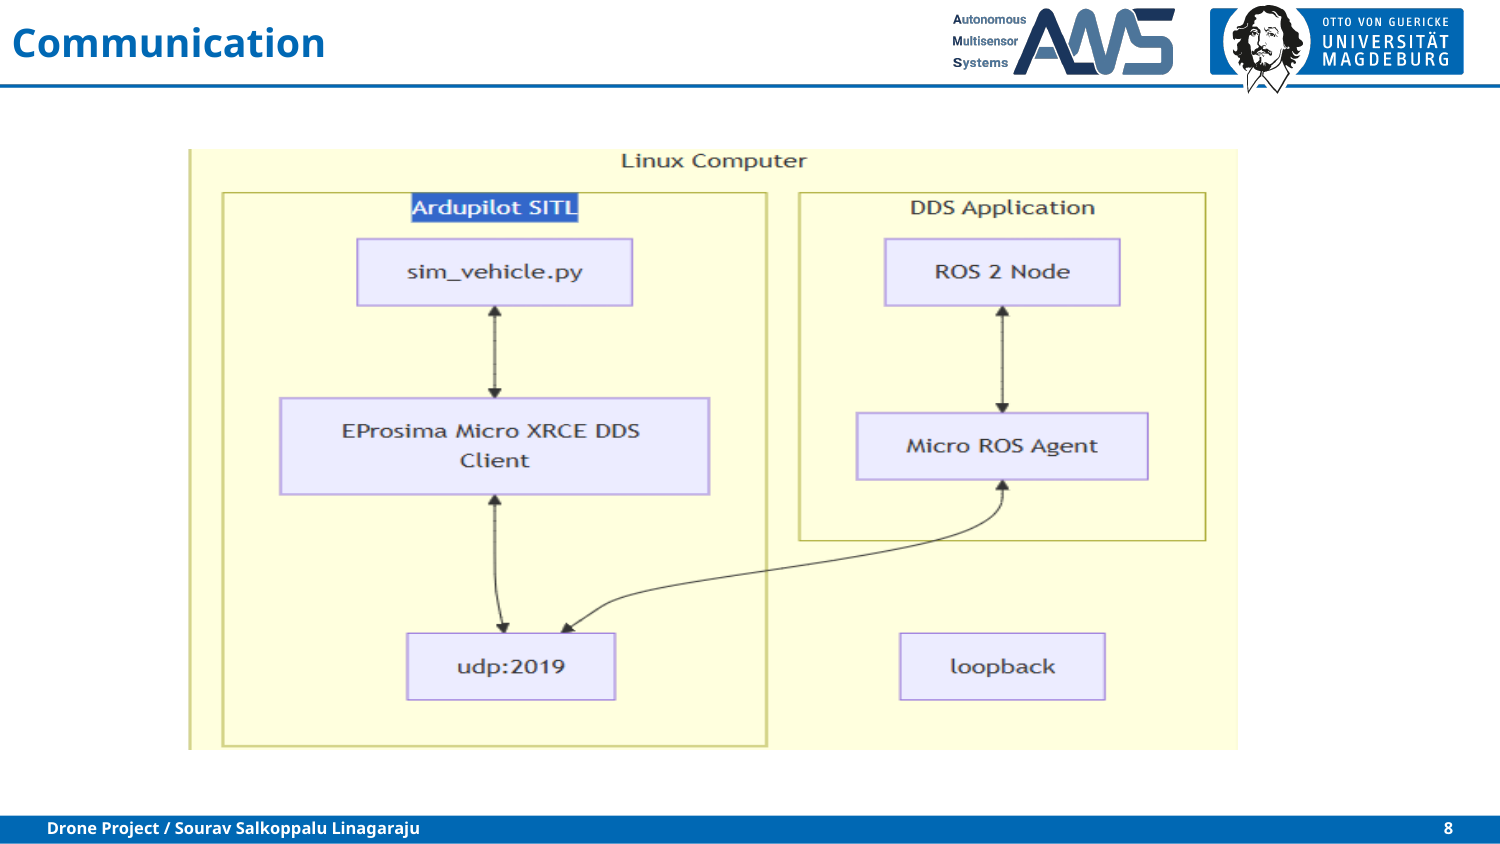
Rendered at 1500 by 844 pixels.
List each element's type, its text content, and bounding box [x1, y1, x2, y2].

picture [187, 149, 1238, 751]
picture [0, 0, 1500, 103]
title Communication [0, 0, 943, 86]
